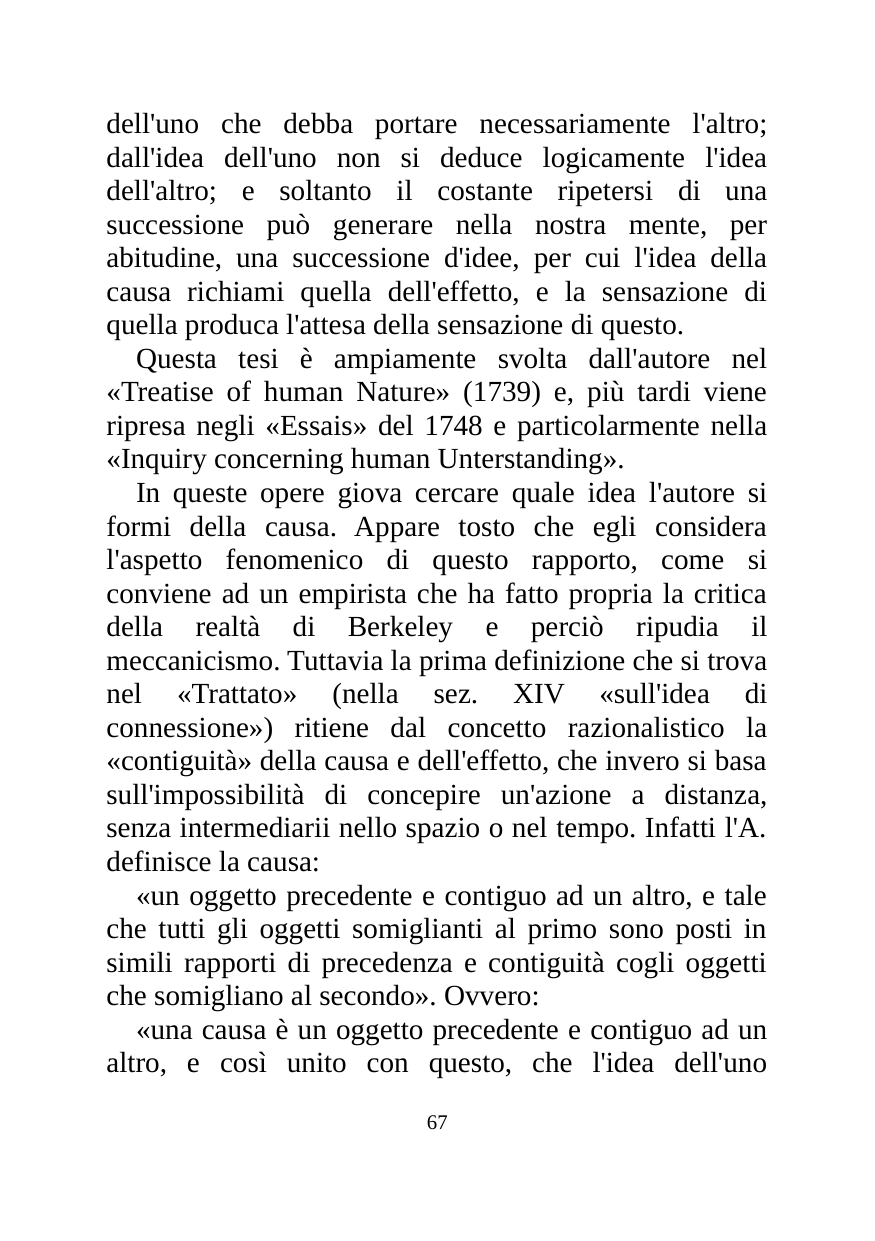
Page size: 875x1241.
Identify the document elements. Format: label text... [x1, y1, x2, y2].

text «una causa è un oggetto precedente e contiguo ad un altro, e così unito con questo, che l'idea dell'uno [106, 1012, 768, 1079]
text In queste opere giova cercare quale idea l'autore si formi della causa. Appare tosto che egli considera l'aspetto fenomenico di questo rapporto, come si conviene ad un empirista che ha fatto propria la critica della realtà di Berkeley e perciò ripudia il meccanicismo. Tuttavia la prima definizione che si trova nel «Trattato» (nella sez. XIV «sull'idea di connessione») ritiene dal concetto razionalistico la «contiguità» della causa e dell'effetto, che invero si basa sull'impossibilità di concepire un'azione a distanza, senza intermediarii nello spazio o nel tempo. Infatti l'A. definisce la causa: [106, 475, 768, 878]
text Questa tesi è ampiamente svolta dall'autore nel «Treatise of human Nature» (1739) e, più tardi viene ripresa negli «Essais» del 1748 e particolarmente nella «Inquiry concerning human Unterstanding». [106, 341, 768, 475]
text «un oggetto precedente e contiguo ad un altro, e tale che tutti gli oggetti somiglianti al primo sono posti in simili rapporti di precedenza e contiguità cogli oggetti che somigliano al secondo». Ovvero: [106, 878, 768, 1012]
text dell'uno che debba portare necessariamente l'altro; dall'idea dell'uno non si deduce logicamente l'idea dell'altro; e soltanto il costante ripetersi di una successione può generare nella nostra mente, per abitudine, una successione d'idee, per cui l'idea della causa richiami quella dell'effetto, e la sensazione di quella produca l'attesa della sensazione di questo. [106, 106, 768, 341]
